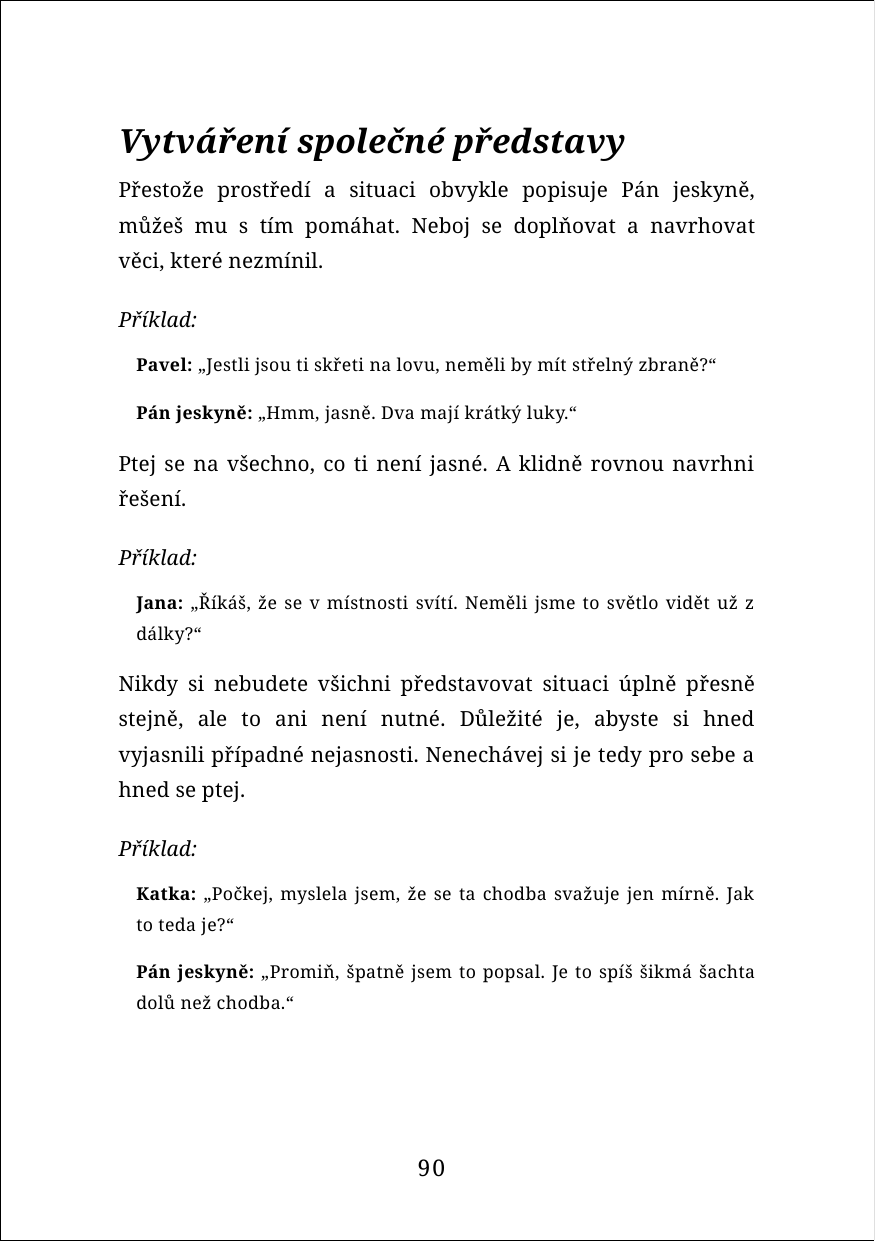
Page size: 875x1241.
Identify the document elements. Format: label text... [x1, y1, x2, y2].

subtitle Vytváření společné představy [118, 118, 756, 164]
text Katka: „Počkej, myslela jsem, že se ta chodba svažuje jen mírně. Jak to teda je?“ [136, 882, 756, 936]
text Přestože prostředí a situaci obvykle popisuje Pán jeskyně, můžeš mu s tím pomáhat. Neboj se doplňovat a navrhovat věci, které nezmínil. [118, 175, 756, 275]
text Pavel: „Jestli jsou ti skřeti na lovu, neměli by mít střelný zbraně?“ [136, 353, 756, 377]
text Pán jeskyně: „Promiň, špatně jsem to popsal. Je to spíš šikmá šachta dolů než chodba.“ [136, 960, 756, 1014]
text Příklad: [118, 834, 756, 863]
text Nikdy si nebudete všichni představovat situaci úplně přesně stejně, ale to ani není nutné. Důležité je, abyste si hned vyjasnili případné nejasnosti. Nenechávej si je tedy pro sebe a hned se ptej. [118, 669, 756, 804]
text Pán jeskyně: „Hmm, jasně. Dva mají krátký luky.“ [136, 401, 756, 425]
text Příklad: [118, 543, 756, 572]
text Ptej se na všechno, co ti není jasné. A klidně rovnou navrhni řešení. [118, 449, 756, 513]
text Jana: „Říkáš, že se v místnosti svítí. Neměli jsme to světlo vidět už z dálky?“ [136, 591, 756, 645]
text Příklad: [118, 306, 756, 334]
